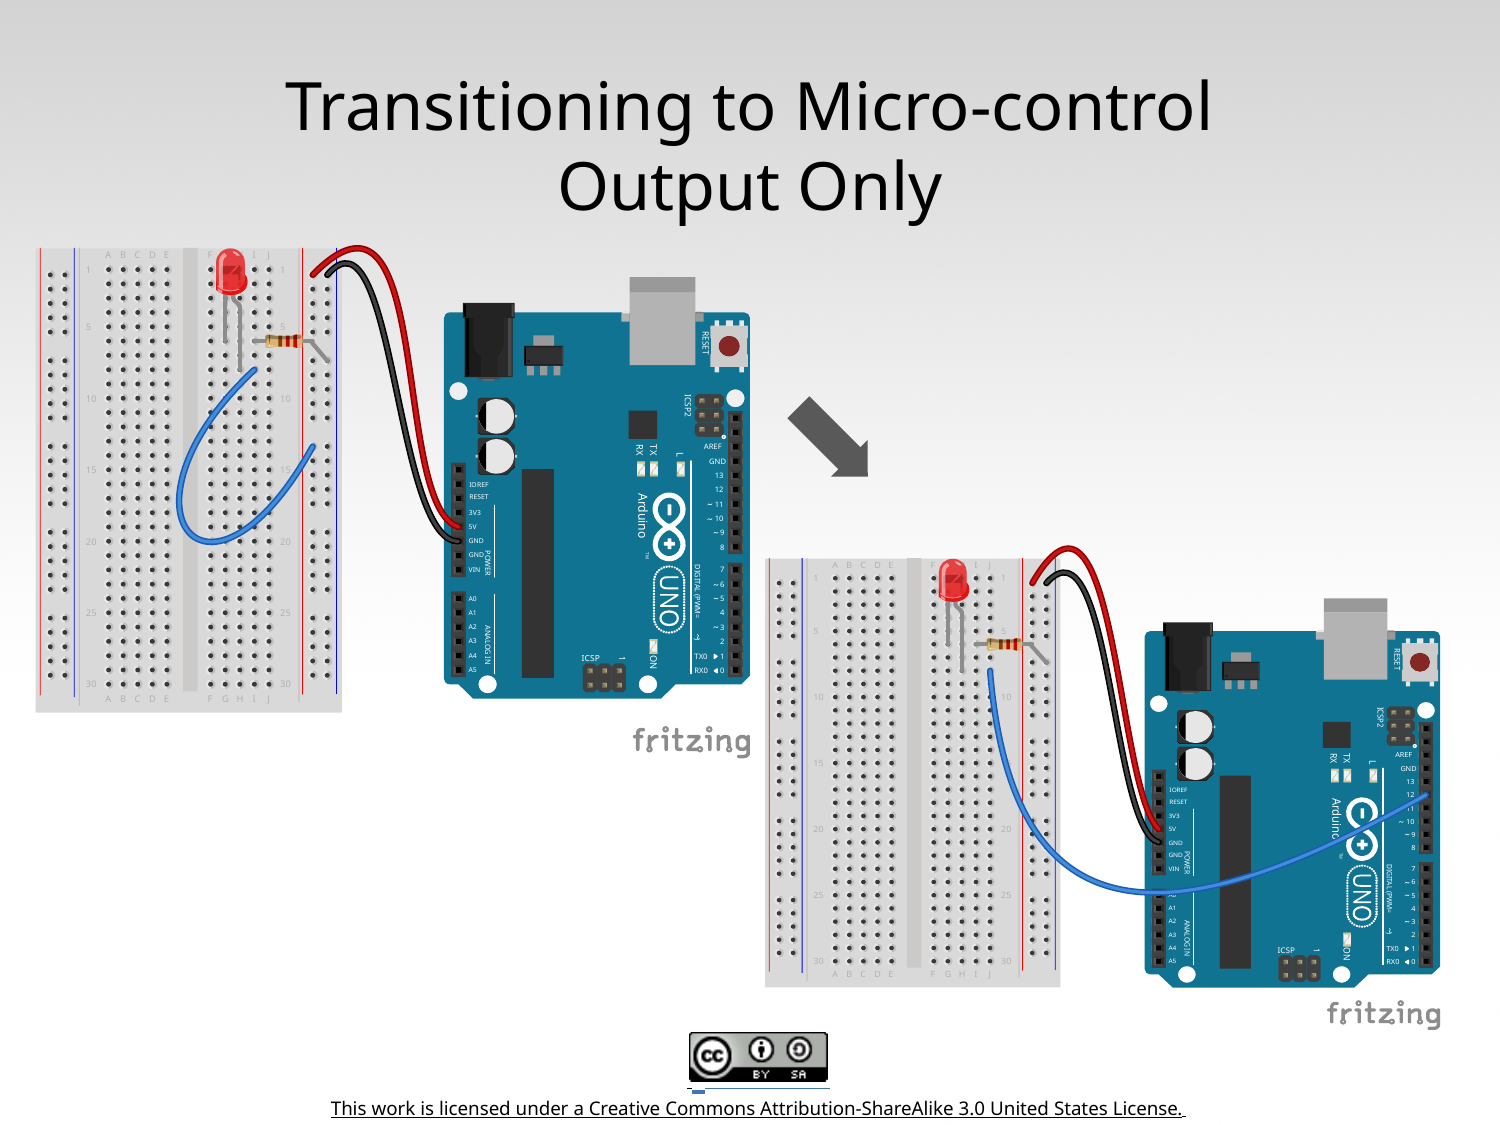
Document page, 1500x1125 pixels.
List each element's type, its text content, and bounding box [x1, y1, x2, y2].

title Transitioning to Micro-control Output Only [112, 50, 1388, 238]
picture [0, 0, 1500, 1125]
text_box [787, 396, 868, 477]
